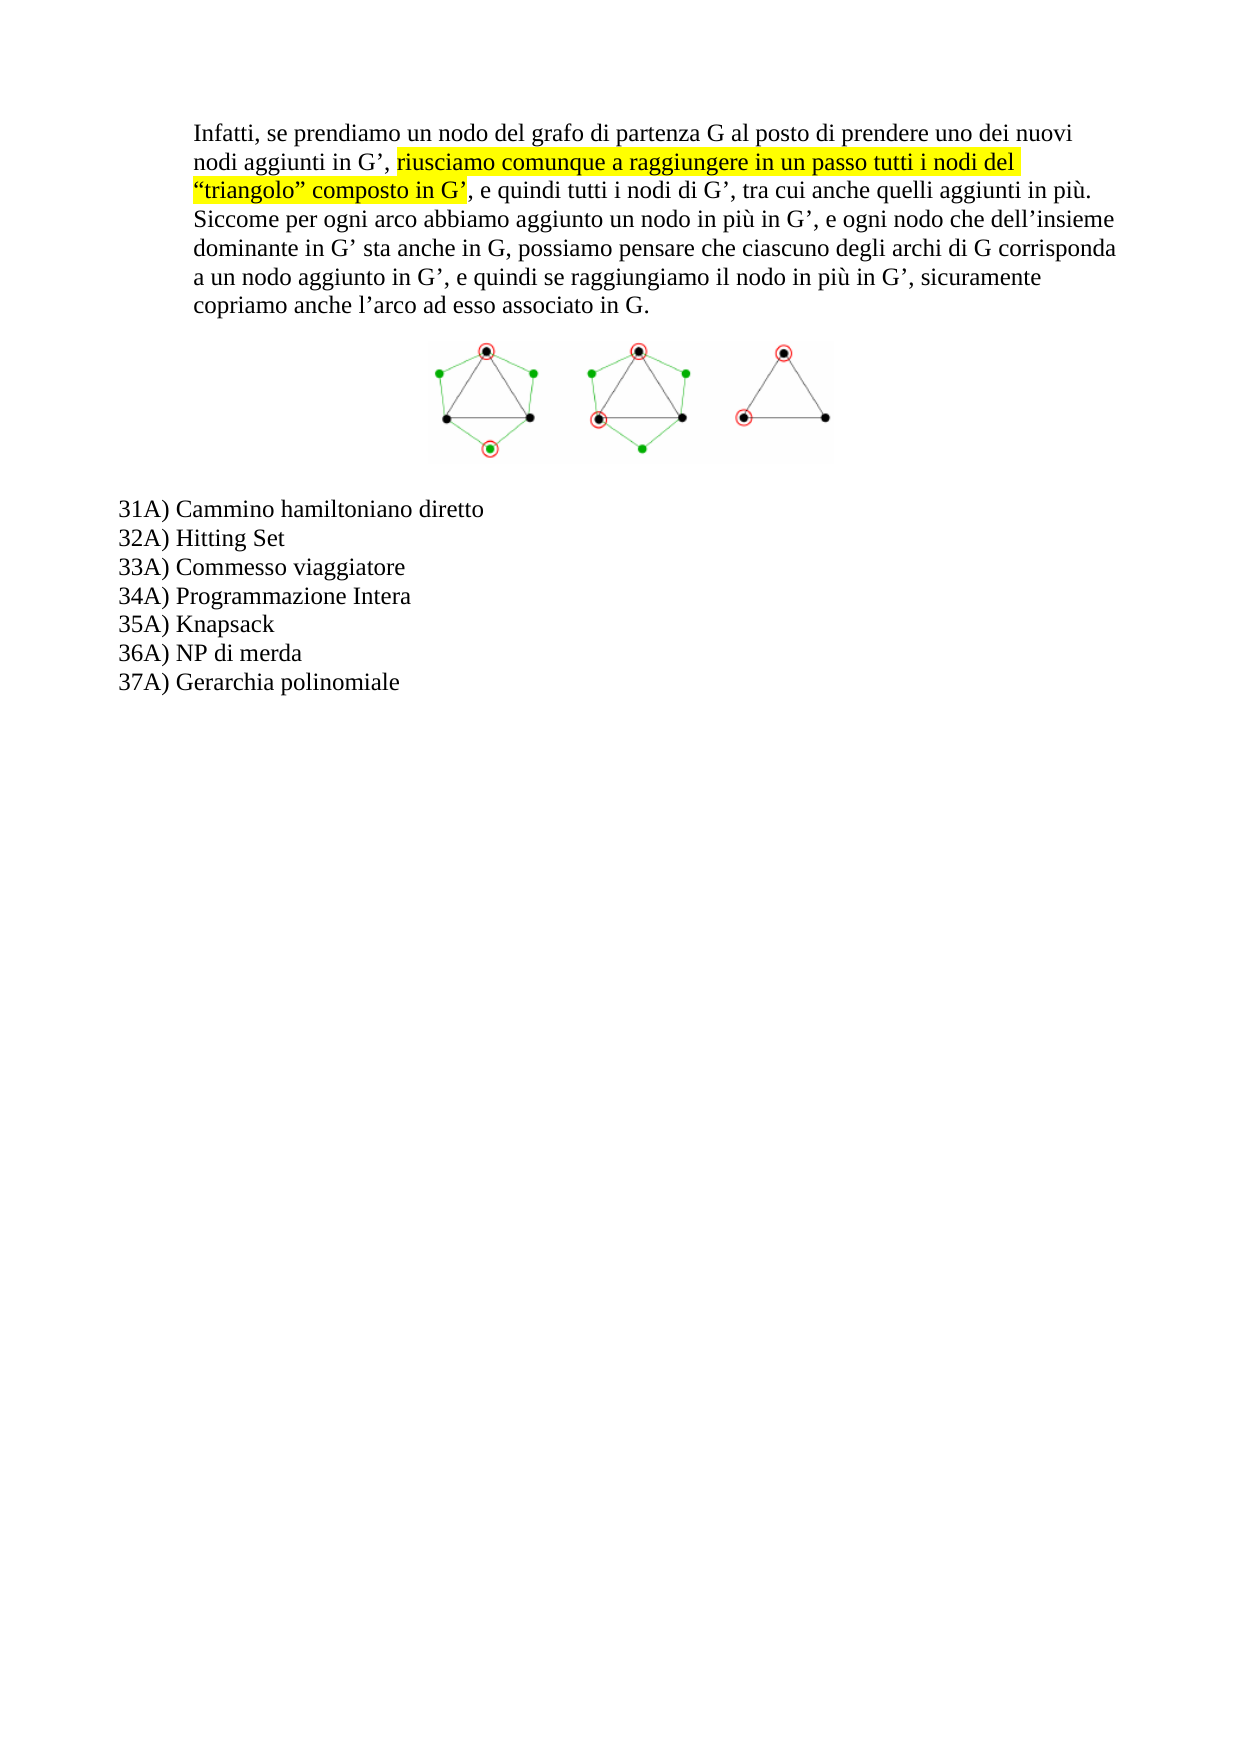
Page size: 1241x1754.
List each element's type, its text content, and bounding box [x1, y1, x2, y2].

text 37A) Gerarchia polinomiale [118, 667, 1122, 696]
list Infatti, se prendiamo un nodo del grafo di partenza G al posto di prendere uno dei nuovi nodi aggiunti in G’, riusciamo comunque a raggiungere in un passo tutti i nodi del “triangolo” composto in G’, e quindi tutti i nodi di G’, tra cui anche quelli aggiunti in più. [156, 118, 1122, 204]
text 32A) Hitting Set [118, 523, 1122, 552]
text 31A) Cammino hamiltoniano diretto [118, 494, 1122, 523]
text 33A) Commesso viaggiatore [118, 552, 1122, 581]
text 34A) Programmazione Intera [118, 581, 1122, 609]
list Siccome per ogni arco abbiamo aggiunto un nodo in più in G’, e ogni nodo che dell’insieme dominante in G’ sta anche in G, possiamo pensare che ciascuno degli archi di G corrisponda a un nodo aggiunto in G’, e quindi se raggiungiamo il nodo in più in G’, sicuramente copriamo anche l’arco ad esso associato in G. [156, 204, 1122, 319]
text 36A) NP di merda [118, 638, 1122, 667]
picture [428, 341, 835, 466]
text 35A) Knapsack [118, 609, 1122, 638]
